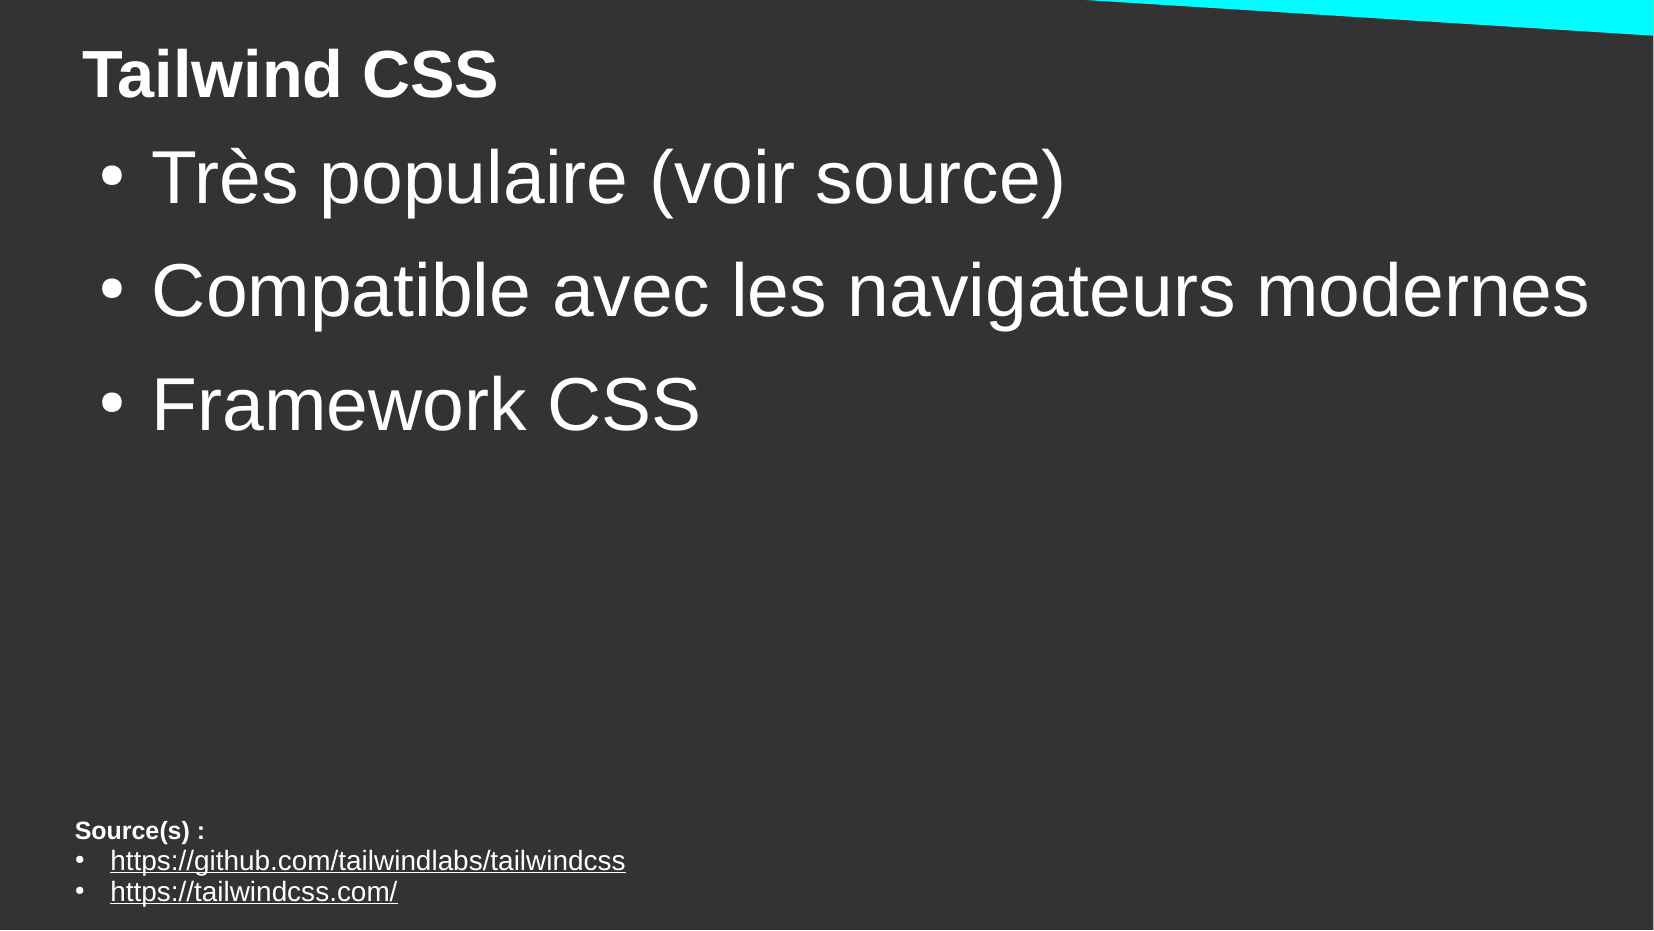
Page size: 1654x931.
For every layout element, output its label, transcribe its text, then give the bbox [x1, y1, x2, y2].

text_box [1085, 0, 1654, 36]
title Tailwind CSS [82, 37, 1571, 114]
text_box Source(s) : https://github.com/tailwindlabs/tailwindcss https://tailwindcss.com/ [60, 809, 1583, 915]
list Très populaire (voir source) Compatible avec les navigateurs modernes Framework CSS [80, 135, 1620, 662]
